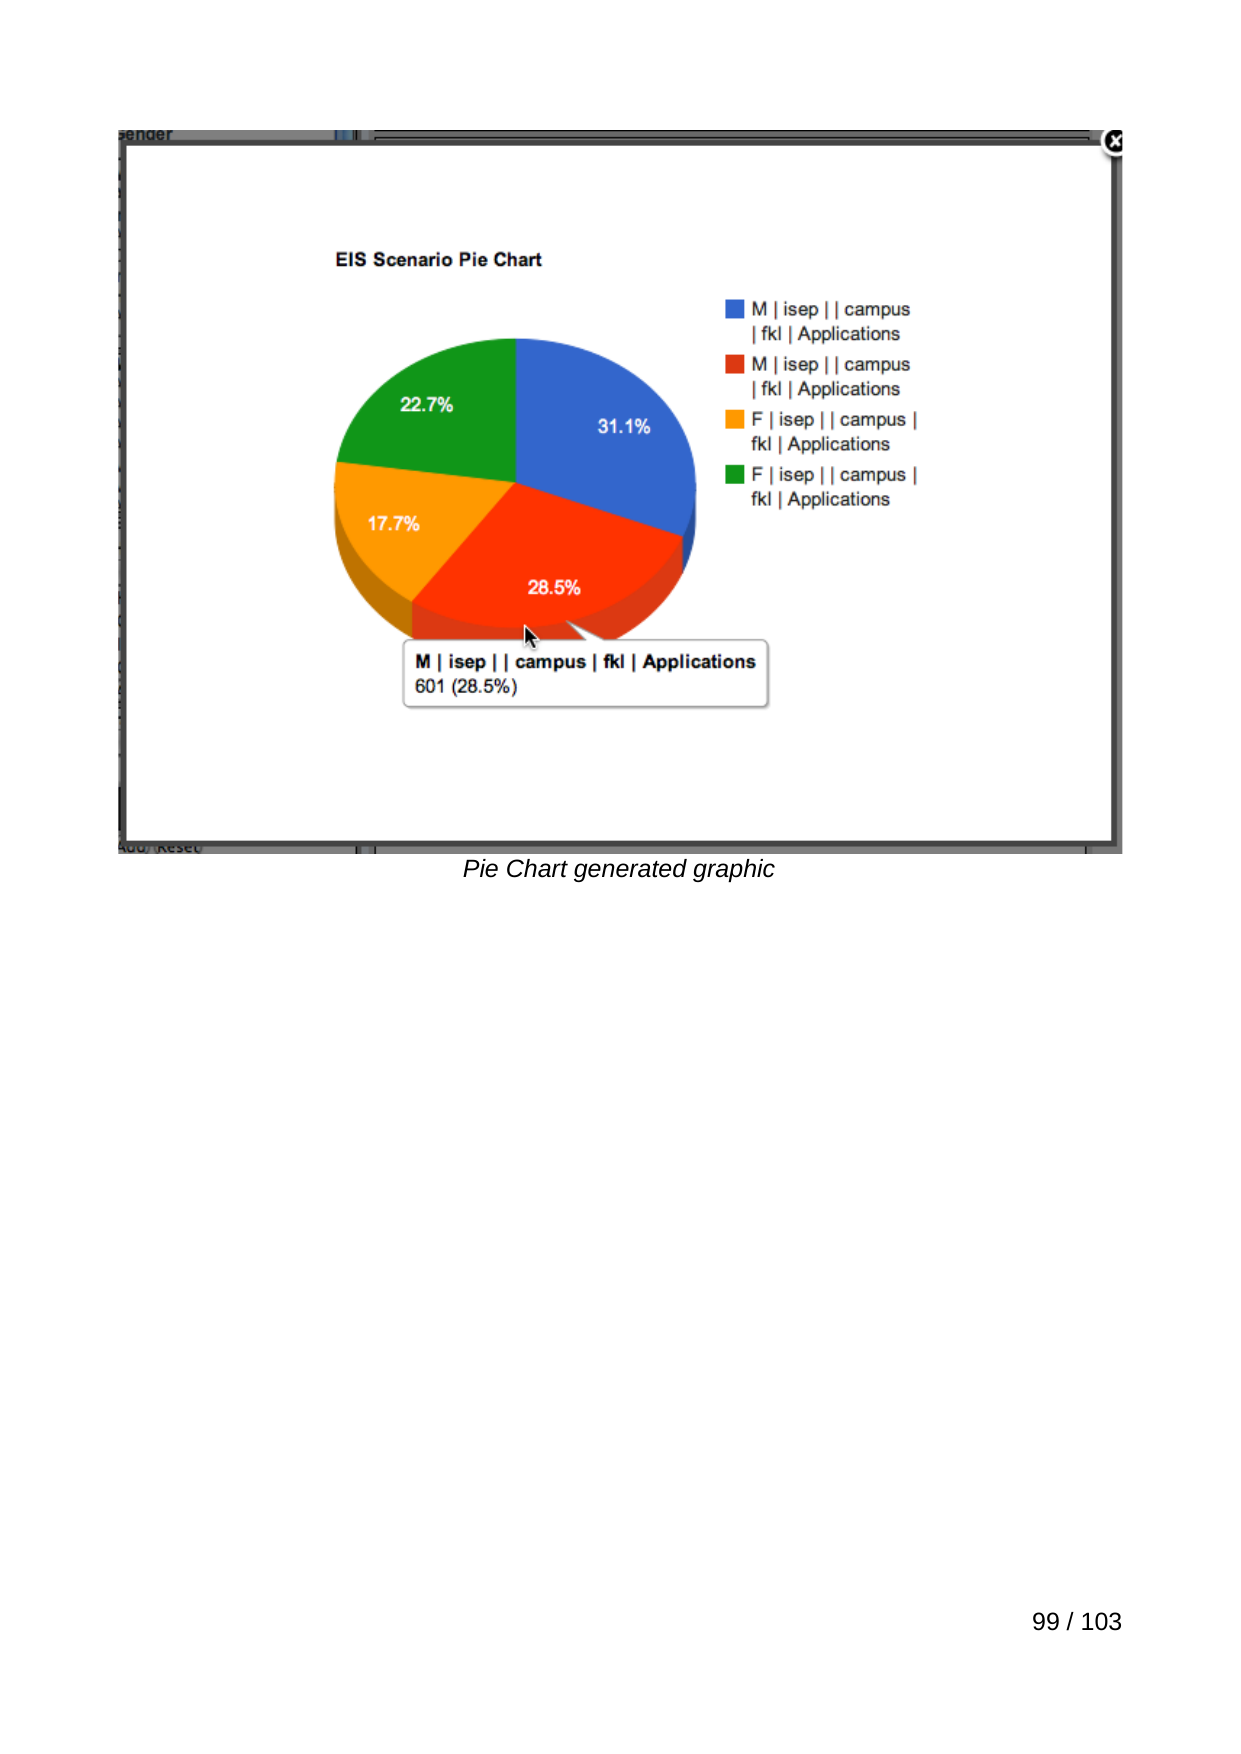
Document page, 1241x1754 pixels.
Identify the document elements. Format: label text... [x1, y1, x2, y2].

picture [118, 130, 1123, 854]
text Pie Chart generated graphic [118, 854, 1122, 882]
